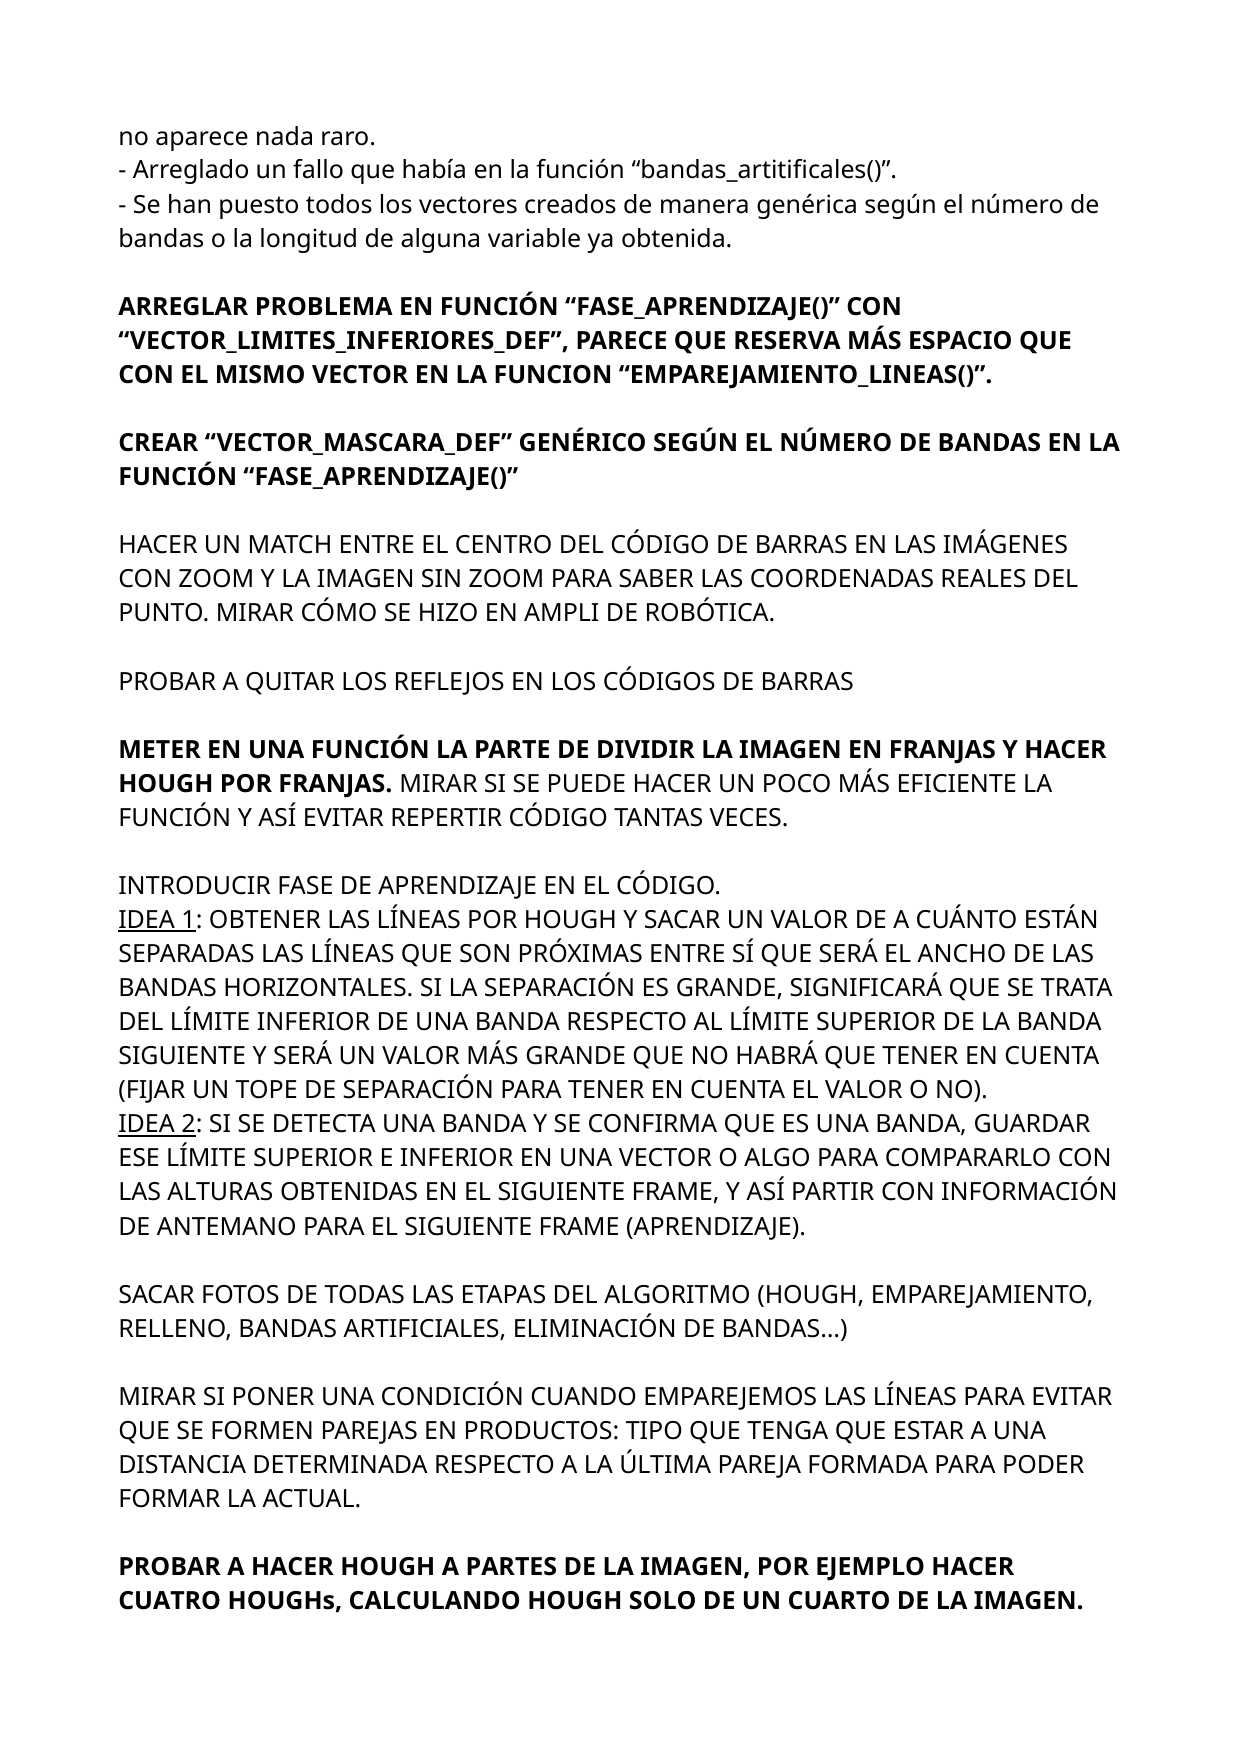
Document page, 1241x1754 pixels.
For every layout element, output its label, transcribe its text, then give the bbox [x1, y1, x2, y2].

text PROBAR A QUITAR LOS REFLEJOS EN LOS CÓDIGOS DE BARRAS [118, 663, 1122, 697]
text METER EN UNA FUNCIÓN LA PARTE DE DIVIDIR LA IMAGEN EN FRANJAS Y HACER HOUGH POR FRANJAS. MIRAR SI SE PUEDE HACER UN POCO MÁS EFICIENTE LA FUNCIÓN Y ASÍ EVITAR REPERTIR CÓDIGO TANTAS VECES. [118, 731, 1122, 833]
text HACER UN MATCH ENTRE EL CENTRO DEL CÓDIGO DE BARRAS EN LAS IMÁGENES CON ZOOM Y LA IMAGEN SIN ZOOM PARA SABER LAS COORDENADAS REALES DEL PUNTO. MIRAR CÓMO SE HIZO EN AMPLI DE ROBÓTICA. [118, 527, 1122, 629]
text SACAR FOTOS DE TODAS LAS ETAPAS DEL ALGORITMO (HOUGH, EMPAREJAMIENTO, RELLENO, BANDAS ARTIFICIALES, ELIMINACIÓN DE BANDAS…) [118, 1276, 1122, 1344]
text MIRAR SI PONER UNA CONDICIÓN CUANDO EMPAREJEMOS LAS LÍNEAS PARA EVITAR QUE SE FORMEN PAREJAS EN PRODUCTOS: TIPO QUE TENGA QUE ESTAR A UNA DISTANCIA DETERMINADA RESPECTO A LA ÚLTIMA PAREJA FORMADA PARA PODER FORMAR LA ACTUAL. [118, 1378, 1122, 1515]
text PROBAR A HACER HOUGH A PARTES DE LA IMAGEN, POR EJEMPLO HACER CUATRO HOUGHs, CALCULANDO HOUGH SOLO DE UN CUARTO DE LA IMAGEN. [118, 1549, 1122, 1617]
text CREAR “VECTOR_MASCARA_DEF” GENÉRICO SEGÚN EL NÚMERO DE BANDAS EN LA FUNCIÓN “FASE_APRENDIZAJE()” [118, 425, 1122, 493]
text - Se han puesto todos los vectores creados de manera genérica según el número de bandas o la longitud de alguna variable ya obtenida. [118, 186, 1122, 254]
text ARREGLAR PROBLEMA EN FUNCIÓN “FASE_APRENDIZAJE()” CON “VECTOR_LIMITES_INFERIORES_DEF”, PARECE QUE RESERVA MÁS ESPACIO QUE CON EL MISMO VECTOR EN LA FUNCION “EMPAREJAMIENTO_LINEAS()”. [118, 288, 1122, 391]
text IDEA 1: OBTENER LAS LÍNEAS POR HOUGH Y SACAR UN VALOR DE A CUÁNTO ESTÁN SEPARADAS LAS LÍNEAS QUE SON PRÓXIMAS ENTRE SÍ QUE SERÁ EL ANCHO DE LAS BANDAS HORIZONTALES. SI LA SEPARACIÓN ES GRANDE, SIGNIFICARÁ QUE SE TRATA DEL LÍMITE INFERIOR DE UNA BANDA RESPECTO AL LÍMITE SUPERIOR DE LA BANDA SIGUIENTE Y SERÁ UN VALOR MÁS GRANDE QUE NO HABRÁ QUE TENER EN CUENTA (FIJAR UN TOPE DE SEPARACIÓN PARA TENER EN CUENTA EL VALOR O NO). [118, 902, 1122, 1106]
text - Arreglado un fallo que había en la función “bandas_artitificales()”. [118, 152, 1122, 186]
text INTRODUCIR FASE DE APRENDIZAJE EN EL CÓDIGO. [118, 867, 1122, 902]
text IDEA 2: SI SE DETECTA UNA BANDA Y SE CONFIRMA QUE ES UNA BANDA, GUARDAR ESE LÍMITE SUPERIOR E INFERIOR EN UNA VECTOR O ALGO PARA COMPARARLO CON LAS ALTURAS OBTENIDAS EN EL SIGUIENTE FRAME, Y ASÍ PARTIR CON INFORMACIÓN DE ANTEMANO PARA EL SIGUIENTE FRAME (APRENDIZAJE). [118, 1106, 1122, 1242]
text no aparece nada raro. [118, 118, 1122, 152]
